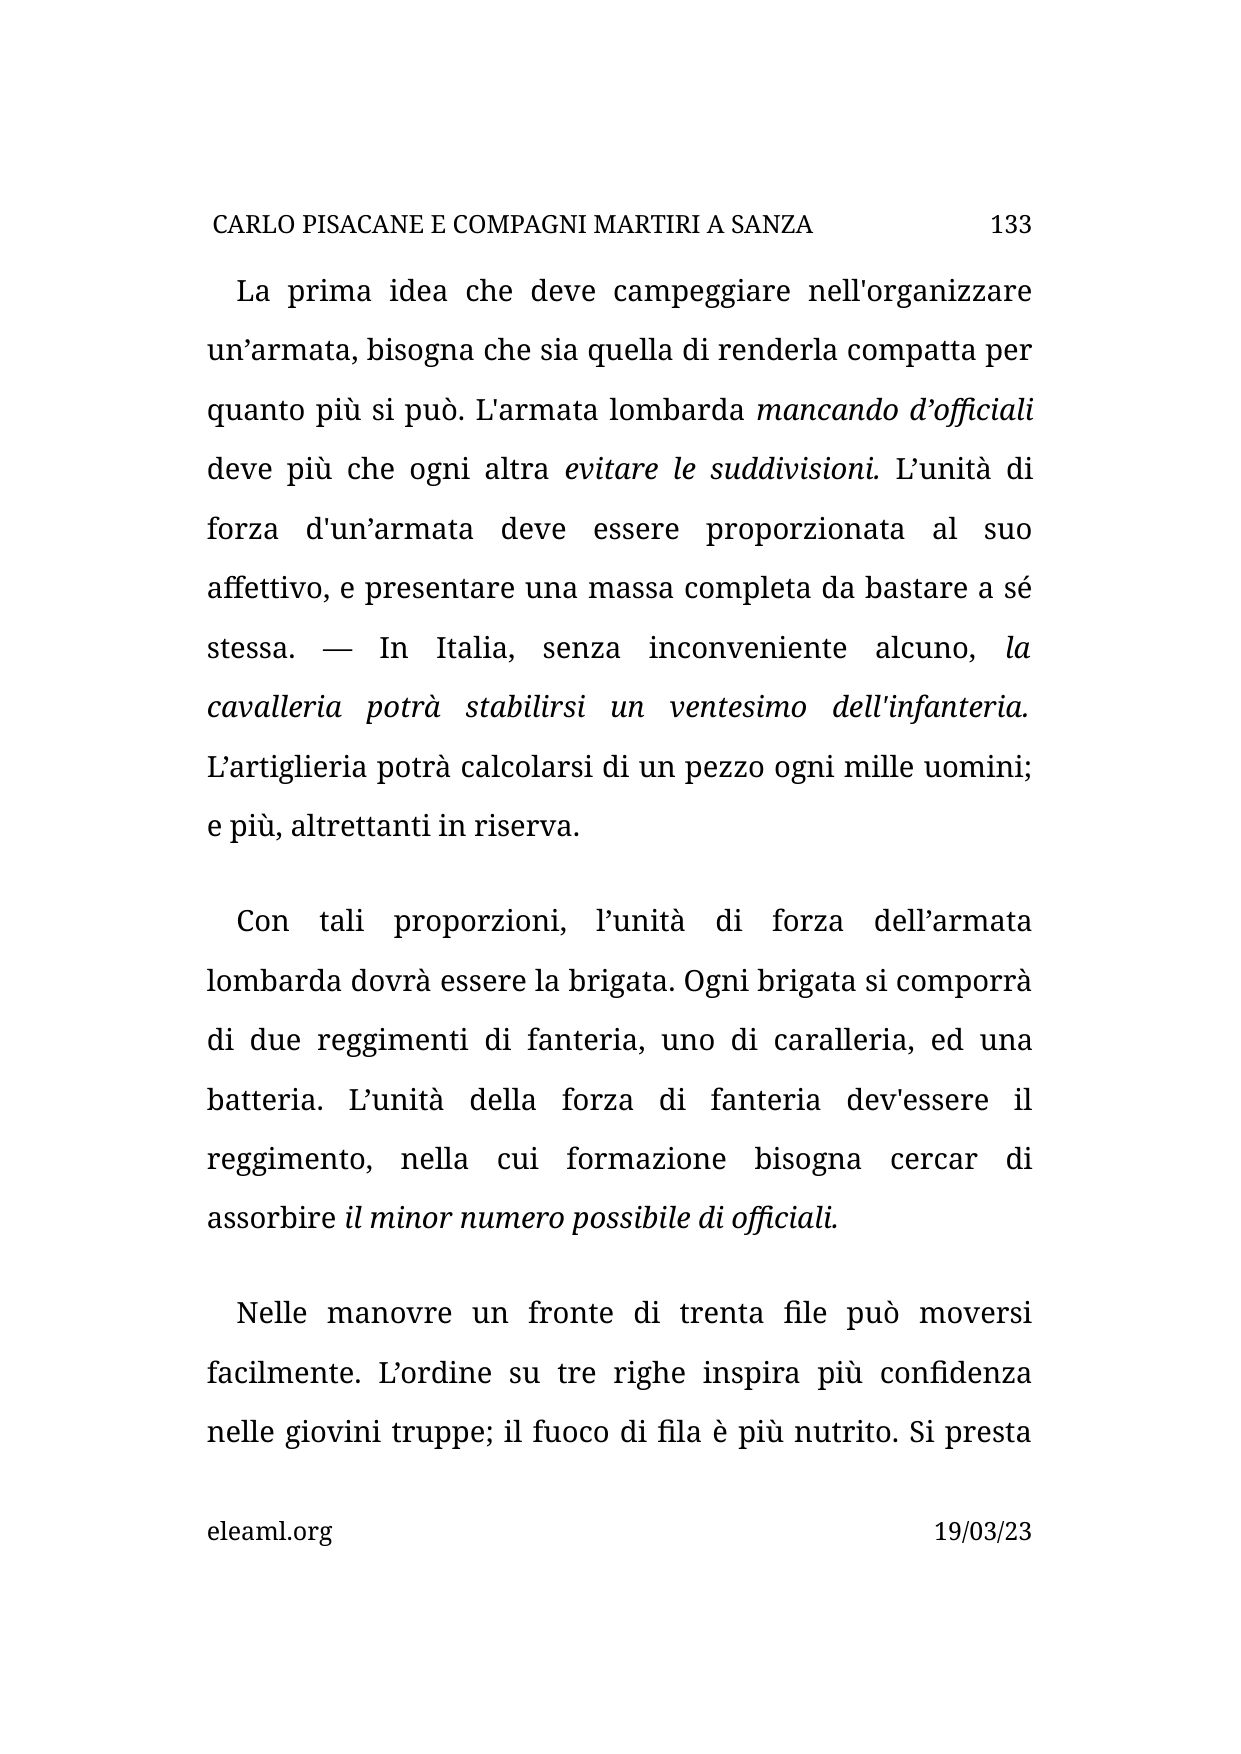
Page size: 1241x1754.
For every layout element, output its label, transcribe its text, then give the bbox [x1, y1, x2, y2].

text Nelle manovre un fronte di trenta file può moversi facilmente. L’ordine su tre righe inspira più confidenza nelle giovini truppe; il fuoco di fila è più nutrito. Si presta [207, 1293, 1033, 1451]
text La prima idea che deve campeggiare nell'organizzare un’armata, bisogna che sia quella di renderla compatta per quanto più si può. L'armata lombarda mancando d’officiali deve più che ogni altra evitare le suddivisioni. L’unità di forza d'un’armata deve essere proporzionata al suo affettivo, e presentare una massa completa da bastare a sé stessa. — In Italia, senza inconveniente alcuno, la cavalleria potrà stabilirsi un ventesimo dell'infanteria. L’artiglieria potrà calcolarsi di un pezzo ogni mille uomini; e più, altrettanti in riserva. [207, 270, 1033, 845]
text Con tali proporzioni, l’unità di forza dell’armata lombarda dovrà essere la brigata. Ogni brigata si comporrà di due reggimenti di fanteria, uno di caralleria, ed una batteria. L’unità della forza di fanteria dev'essere il reggimento, nella cui formazione bisogna cercar di assorbire il minor numero possibile di officiali. [207, 900, 1033, 1237]
